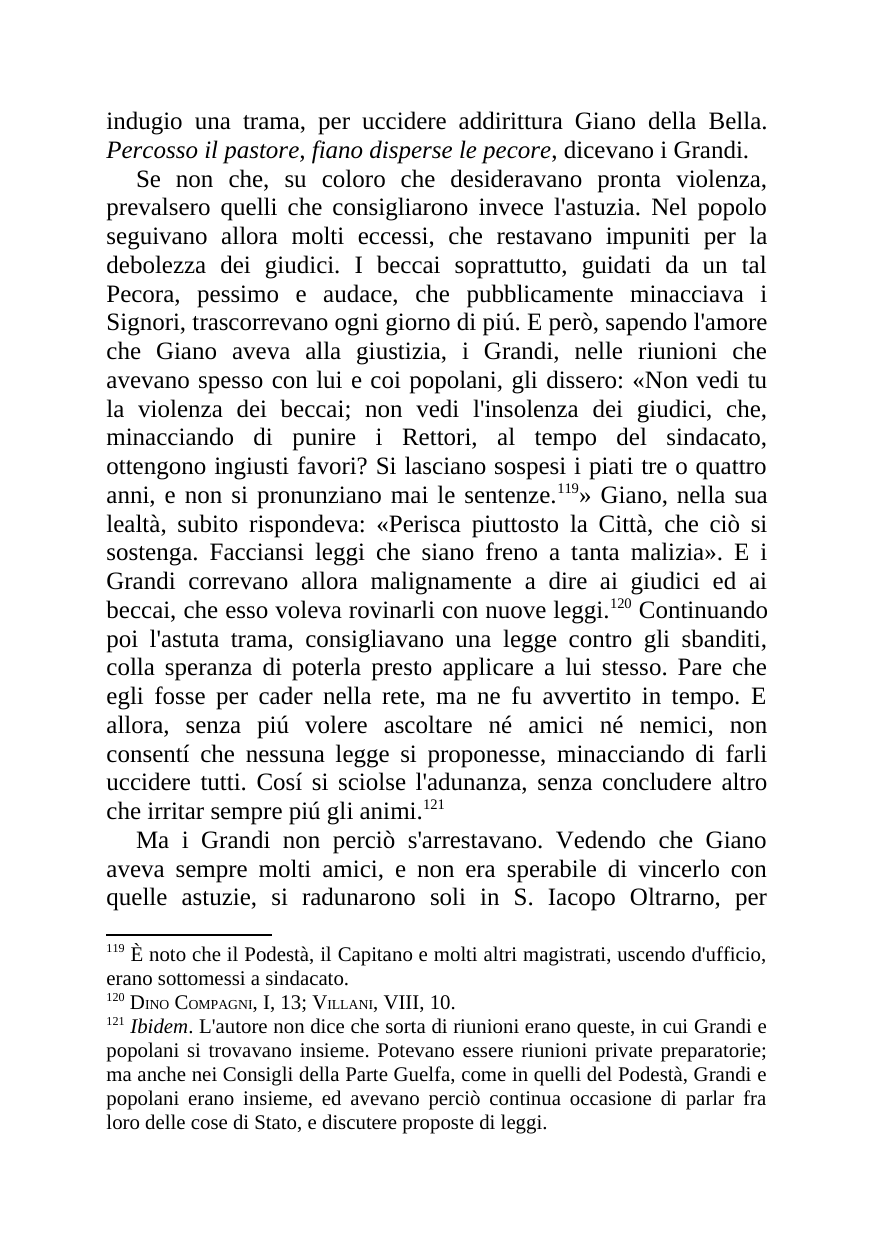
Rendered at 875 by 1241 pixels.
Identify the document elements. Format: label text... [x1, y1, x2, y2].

text indugio una trama, per uccidere addirittura Giano della Bella. Percosso il pastore, fiano disperse le pecore, dicevano i Grandi. [106, 106, 768, 164]
text Se non che, su coloro che desideravano pronta violenza, prevalsero quelli che consigliarono invece l'astuzia. Nel popolo seguivano allora molti eccessi, che restavano impuniti per la debolezza dei giudici. I beccai soprattutto, guidati da un tal Pecora, pessimo e audace, che pubblicamente minacciava i Signori, trascorrevano ogni giorno di piú. E però, sapendo l'amore che Giano aveva alla giustizia, i Grandi, nelle riunioni che avevano spesso con lui e coi popolani, gli dissero: «Non vedi tu la violenza dei beccai; non vedi l'insolenza dei giudici, che, minacciando di punire i Rettori, al tempo del sindacato, ottengono ingiusti favori? Si lasciano sospesi i piati tre o quattro anni, e non si pronunziano mai le sentenze.» Giano, nella sua lealtà, subito rispondeva: «Perisca piuttosto la Città, che ciò si sostenga. Facciansi leggi che siano freno a tanta malizia». E i Grandi correvano allora malignamente a dire ai giudici ed ai beccai, che esso voleva rovinarli con nuove leggi. Continuando poi l'astuta trama, consigliavano una legge contro gli sbanditi, colla speranza di poterla presto applicare a lui stesso. Pare che egli fosse per cader nella rete, ma ne fu avvertito in tempo. E allora, senza piú volere ascoltare né amici né nemici, non consentí che nessuna legge si proponesse, minacciando di farli uccidere tutti. Cosí si sciolse l'adunanza, senza concludere altro che irritar sempre piú gli animi. [106, 164, 768, 825]
text È noto che il Podestà, il Capitano e molti altri magistrati, uscendo d'ufficio, erano sottomessi a sindacato. [106, 941, 768, 989]
text Ibidem. L'autore non dice che sorta di riunioni erano queste, in cui Grandi e popolani si trovavano insieme. Potevano essere riunioni private preparatorie; ma anche nei Consigli della Parte Guelfa, come in quelli del Podestà, Grandi e popolani erano insieme, ed avevano perciò continua occasione di parlar fra loro delle cose di Stato, e discutere proposte di leggi. [106, 1014, 768, 1134]
text Ma i Grandi non perciò s'arrestavano. Vedendo che Giano aveva sempre molti amici, e non era sperabile di vincerlo con quelle astuzie, si radunarono soli in S. Iacopo Oltrarno, per [106, 825, 768, 911]
text Dino Compagni, I, 13; Villani, VIII, 10. [106, 989, 768, 1014]
